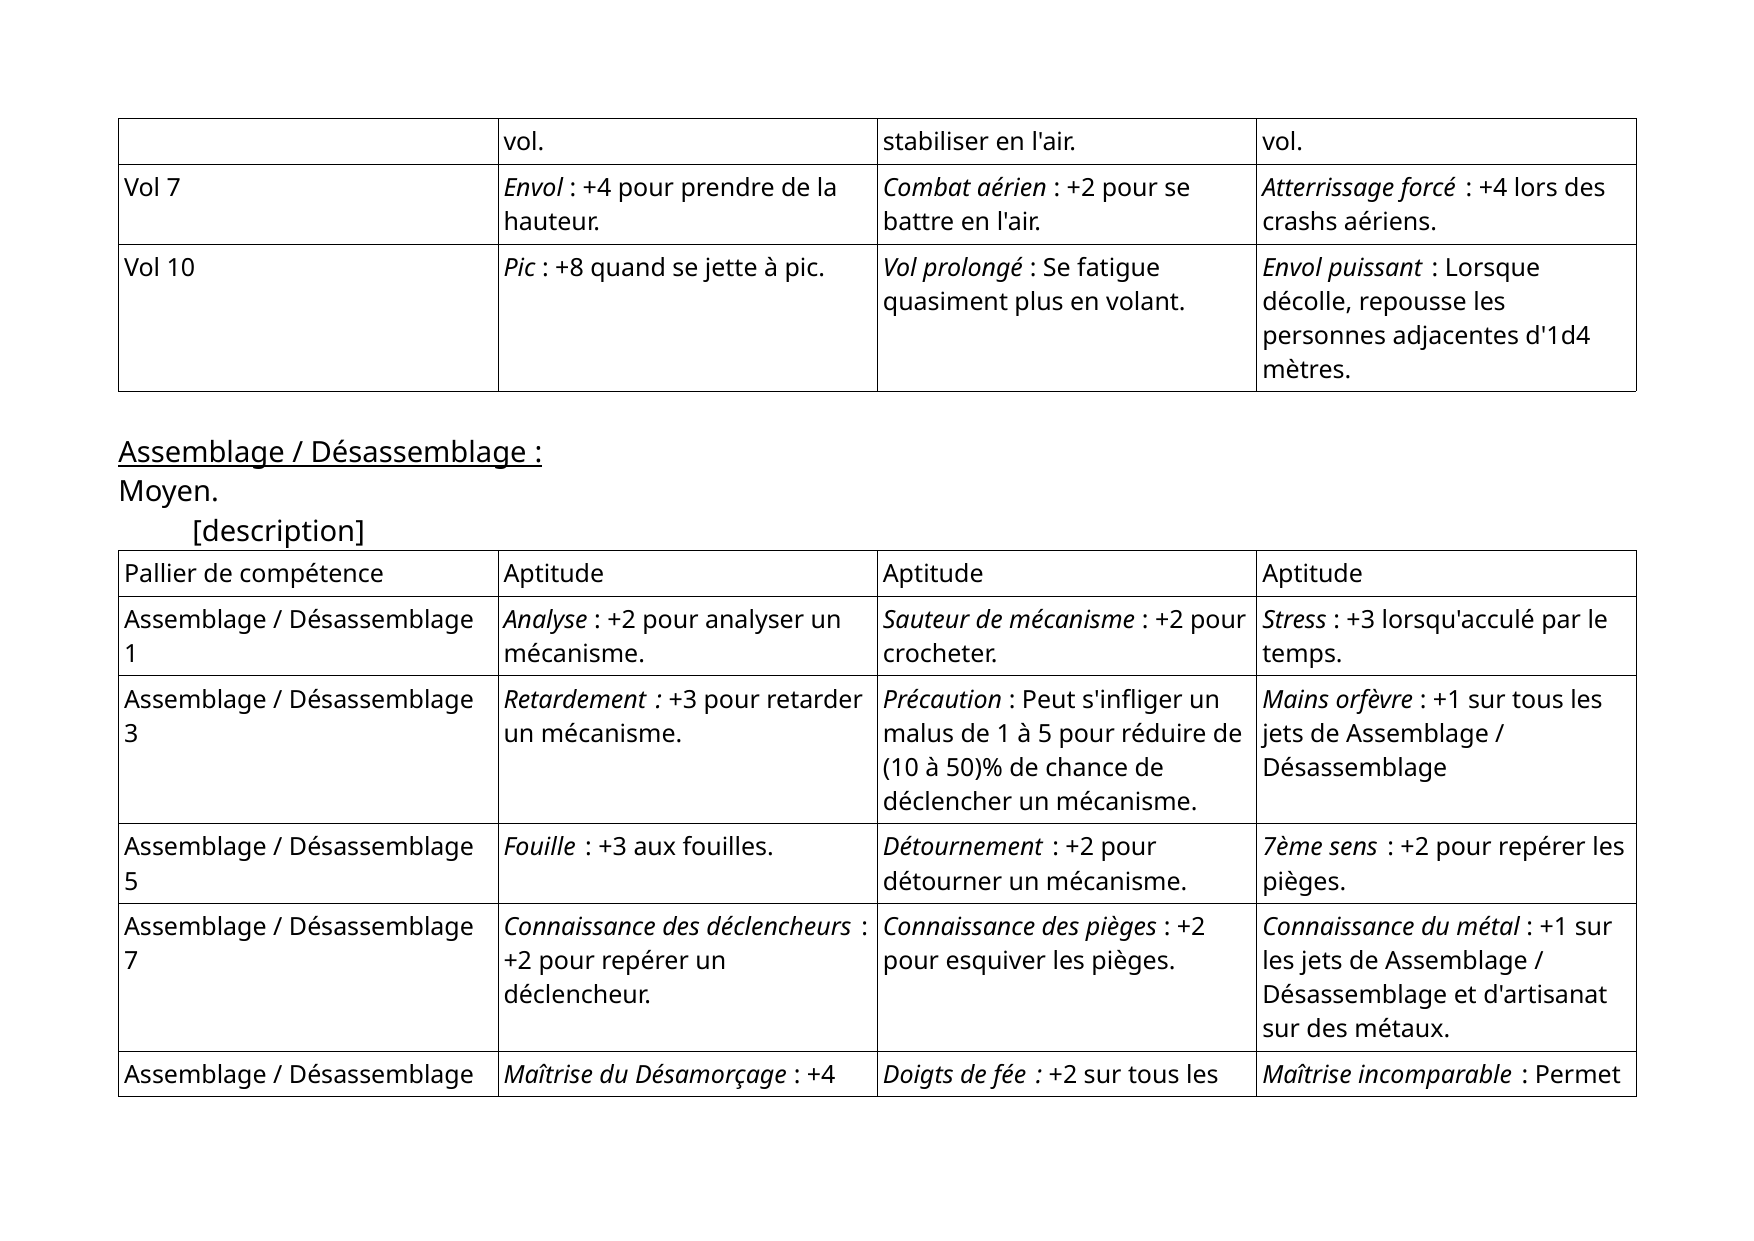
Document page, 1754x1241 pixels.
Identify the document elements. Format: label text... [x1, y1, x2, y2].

table_cell Envol puissant : Lorsque décolle, repousse les personnes adjacentes d'1d4 mètres. [1257, 245, 1636, 391]
table_cell Vol prolongé : Se fatigue quasiment plus en volant. [878, 245, 1256, 391]
table_cell Pic : +8 quand se jette à pic. [499, 245, 877, 391]
table_cell Connaissance des déclencheurs : +2 pour repérer un déclencheur. [499, 904, 877, 1051]
subtitle Assemblage / Désassemblage : [118, 431, 1636, 471]
text [description] [118, 510, 1636, 550]
table_cell Doigts de fée : +2 sur tous les [878, 1052, 1256, 1096]
table_cell Vol 10 [119, 245, 498, 391]
table_cell Mains orfèvre : +1 sur tous les jets de Assemblage / Désassemblage [1257, 676, 1636, 823]
table_cell Analyse : +2 pour analyser un mécanisme. [499, 597, 877, 675]
table_cell Assemblage / Désassemblage 7 [119, 904, 498, 1051]
table_cell Assemblage / Désassemblage 1 [119, 597, 498, 675]
table_cell Assemblage / Désassemblage 3 [119, 676, 498, 823]
table_cell [119, 119, 498, 164]
table_cell Atterrissage forcé : +4 lors des crashs aériens. [1257, 165, 1636, 243]
table_header Aptitude [1257, 551, 1636, 596]
table_cell stabiliser en l'air. [878, 119, 1256, 164]
table_cell Fouille : +3 aux fouilles. [499, 824, 877, 903]
table_cell Envol : +4 pour prendre de la hauteur. [499, 165, 877, 243]
table_header Aptitude [878, 551, 1256, 596]
table_cell 7ème sens : +2 pour repérer les pièges. [1257, 824, 1636, 903]
table_header Pallier de compétence [119, 551, 498, 596]
table_cell Maîtrise incomparable : Permet [1257, 1052, 1636, 1096]
table_cell Assemblage / Désassemblage 5 [119, 824, 498, 903]
table_cell Sauteur de mécanisme : +2 pour crocheter. [878, 597, 1256, 675]
table_cell Détournement : +2 pour détourner un mécanisme. [878, 824, 1256, 903]
table_cell Assemblage / Désassemblage [119, 1052, 498, 1096]
table_cell Retardement : +3 pour retarder un mécanisme. [499, 676, 877, 823]
table_cell Précaution : Peut s'infliger un malus de 1 à 5 pour réduire de (10 à 50)% de chance de déclencher un mécanisme. [878, 676, 1256, 823]
table_cell vol. [1257, 119, 1636, 164]
table_cell Combat aérien : +2 pour se battre en l'air. [878, 165, 1256, 243]
table_cell Connaissance du métal : +1 sur les jets de Assemblage / Désassemblage et d'artisanat sur des métaux. [1257, 904, 1636, 1051]
table_cell Vol 7 [119, 165, 498, 243]
table_cell Stress : +3 lorsqu'acculé par le temps. [1257, 597, 1636, 675]
text Moyen. [118, 471, 1636, 510]
table_cell Connaissance des pièges : +2 pour esquiver les pièges. [878, 904, 1256, 1051]
table_cell vol. [499, 119, 877, 164]
table_header Aptitude [499, 551, 877, 596]
table_cell Maîtrise du Désamorçage : +4 [499, 1052, 877, 1096]
